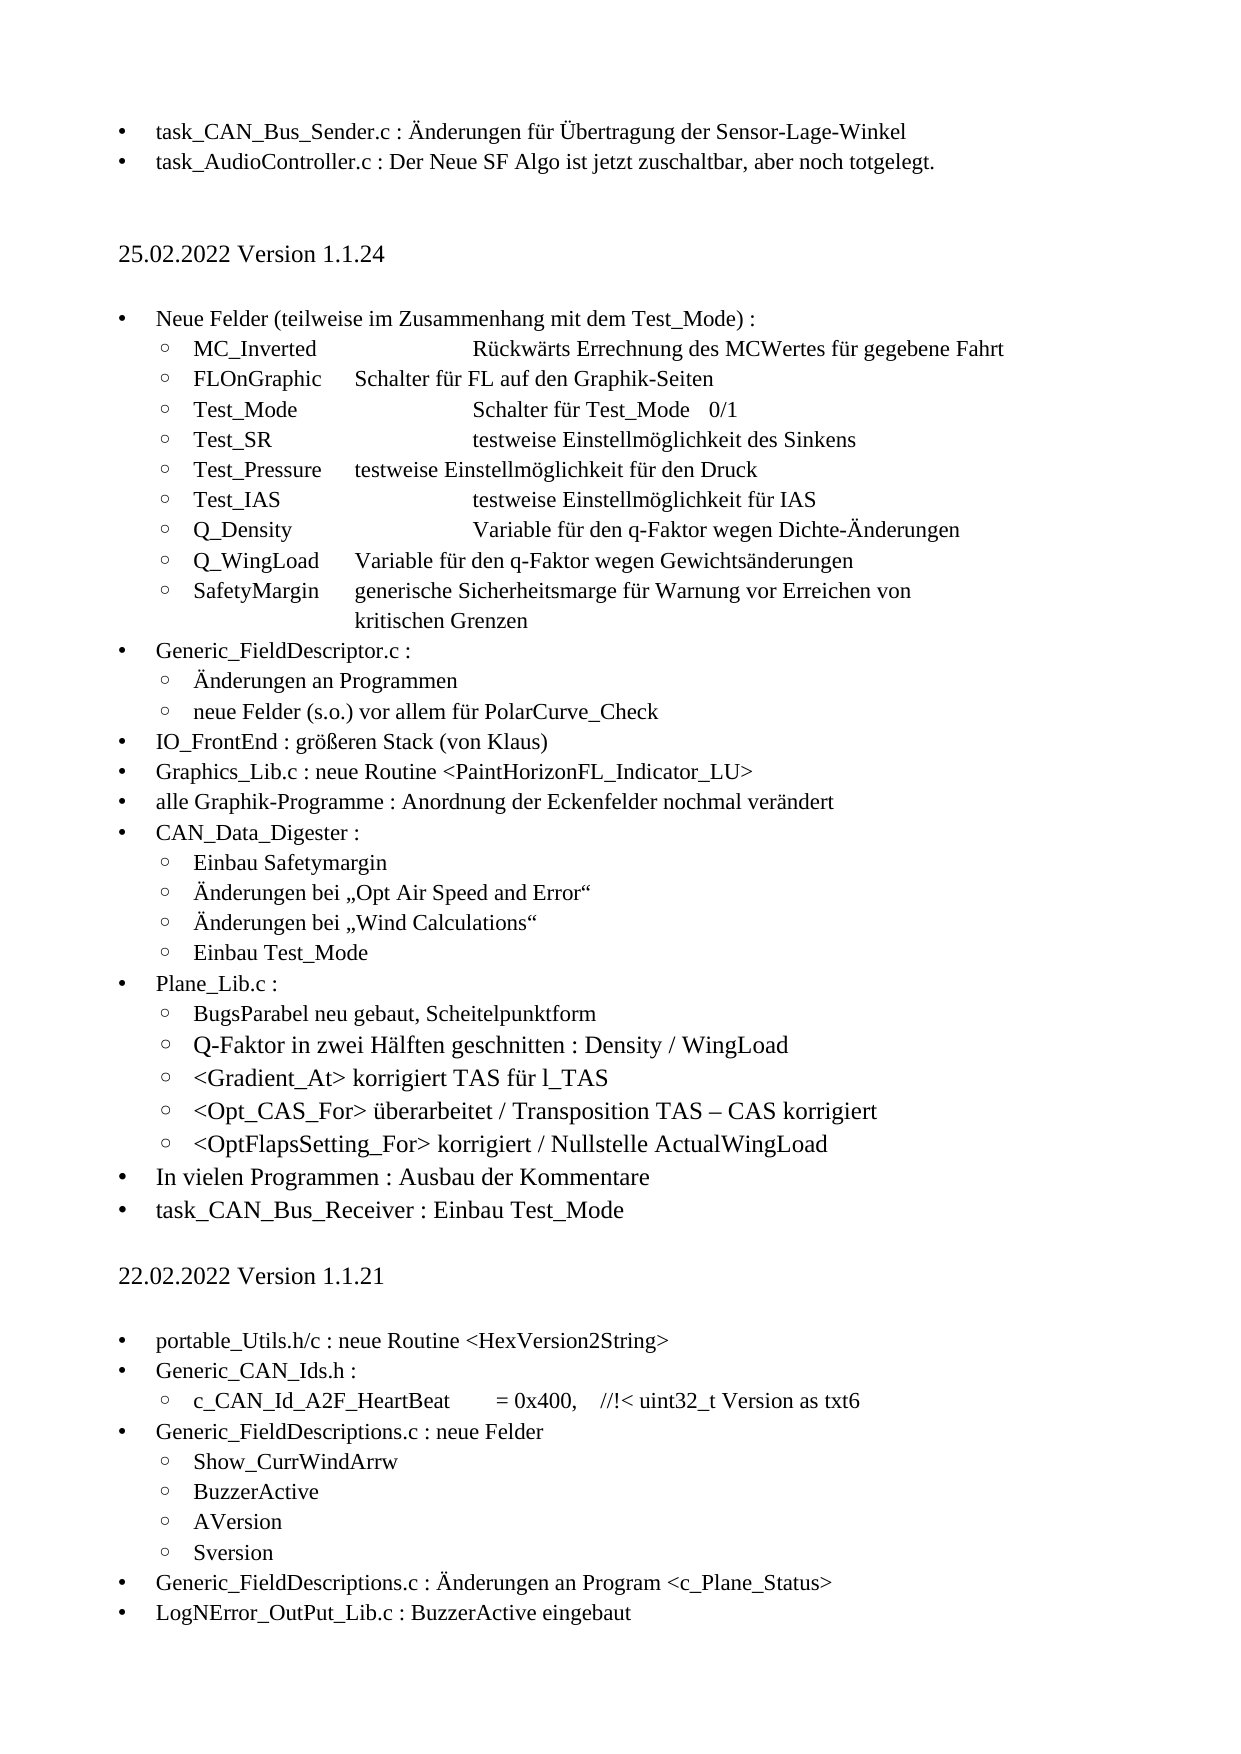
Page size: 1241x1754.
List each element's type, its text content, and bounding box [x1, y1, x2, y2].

list portable_Utils.h/c : neue Routine <HexVersion2String> [118, 1327, 1122, 1353]
list Q_WingLoad Variable für den q-Faktor wegen Gewichtsänderungen [156, 547, 1122, 573]
list neue Felder (s.o.) vor allem für PolarCurve_Check [156, 698, 1122, 724]
list Generic_FieldDescriptions.c : Änderungen an Program <c_Plane_Status> [118, 1569, 1122, 1595]
list IO_FrontEnd : größeren Stack (von Klaus) [118, 728, 1122, 754]
list Q_Density Variable für den q-Faktor wegen Dichte-Änderungen [156, 516, 1122, 543]
list Generic_FieldDescriptions.c : neue Felder [118, 1418, 1122, 1444]
list BuzzerActive [156, 1478, 1122, 1504]
list Neue Felder (teilweise im Zusammenhang mit dem Test_Mode) : [118, 305, 1122, 331]
list task_CAN_Bus_Receiver : Einbau Test_Mode [118, 1195, 1122, 1224]
list Generic_FieldDescriptor.c : [118, 637, 1122, 664]
text 25.02.2022 Version 1.1.24 [118, 239, 1122, 268]
text 22.02.2022 Version 1.1.21 [118, 1261, 1122, 1290]
list MC_Inverted Rückwärts Errechnung des MCWertes für gegebene Fahrt [156, 335, 1122, 362]
list Plane_Lib.c : [118, 969, 1122, 996]
list Test_SR testweise Einstellmöglichkeit des Sinkens [156, 426, 1122, 452]
list Graphics_Lib.c : neue Routine <PaintHorizonFL_Indicator_LU> [118, 758, 1122, 784]
list c_CAN_Id_A2F_HeartBeat = 0x400, //!< uint32_t Version as txt6 [156, 1388, 1122, 1414]
list <Gradient_At> korrigiert TAS für l_TAS [156, 1063, 1122, 1092]
list Änderungen an Programmen [156, 667, 1122, 694]
list Test_Pressure testweise Einstellmöglichkeit für den Druck [156, 456, 1122, 482]
list SafetyMargin generische Sicherheitsmarge für Warnung vor Erreichen von kritischen Grenzen [156, 577, 1122, 633]
list BugsParabel neu gebaut, Scheitelpunktform [156, 1000, 1122, 1026]
list Test_IAS testweise Einstellmöglichkeit für IAS [156, 486, 1122, 513]
list LogNError_OutPut_Lib.c : BuzzerActive eingebaut [118, 1599, 1122, 1625]
list CAN_Data_Digester : [118, 818, 1122, 845]
list <Opt_CAS_For> überarbeitet / Transposition TAS – CAS korrigiert [156, 1096, 1122, 1125]
list Änderungen bei „Wind Calculations“ [156, 909, 1122, 936]
list Änderungen bei „Opt Air Speed and Error“ [156, 879, 1122, 905]
list <OptFlapsSetting_For> korrigiert / Nullstelle ActualWingLoad [156, 1129, 1122, 1158]
list Generic_CAN_Ids.h : [118, 1357, 1122, 1384]
list Einbau Test_Mode [156, 939, 1122, 966]
list Test_Mode Schalter für Test_Mode 0/1 [156, 396, 1122, 422]
list alle Graphik-Programme : Anordnung der Eckenfelder nochmal verändert [118, 788, 1122, 815]
list Sversion [156, 1539, 1122, 1565]
list task_CAN_Bus_Sender.c : Änderungen für Übertragung der Sensor-Lage-Winkel [118, 118, 1122, 144]
list FLOnGraphic Schalter für FL auf den Graphik-Seiten [156, 365, 1122, 392]
list Einbau Safetymargin [156, 849, 1122, 875]
list Show_CurrWindArrw [156, 1448, 1122, 1474]
list In vielen Programmen : Ausbau der Kommentare [118, 1162, 1122, 1191]
list Q-Faktor in zwei Hälften geschnitten : Density / WingLoad [156, 1030, 1122, 1059]
list AVersion [156, 1508, 1122, 1535]
list task_AudioController.c : Der Neue SF Algo ist jetzt zuschaltbar, aber noch totgelegt. [118, 148, 1122, 175]
